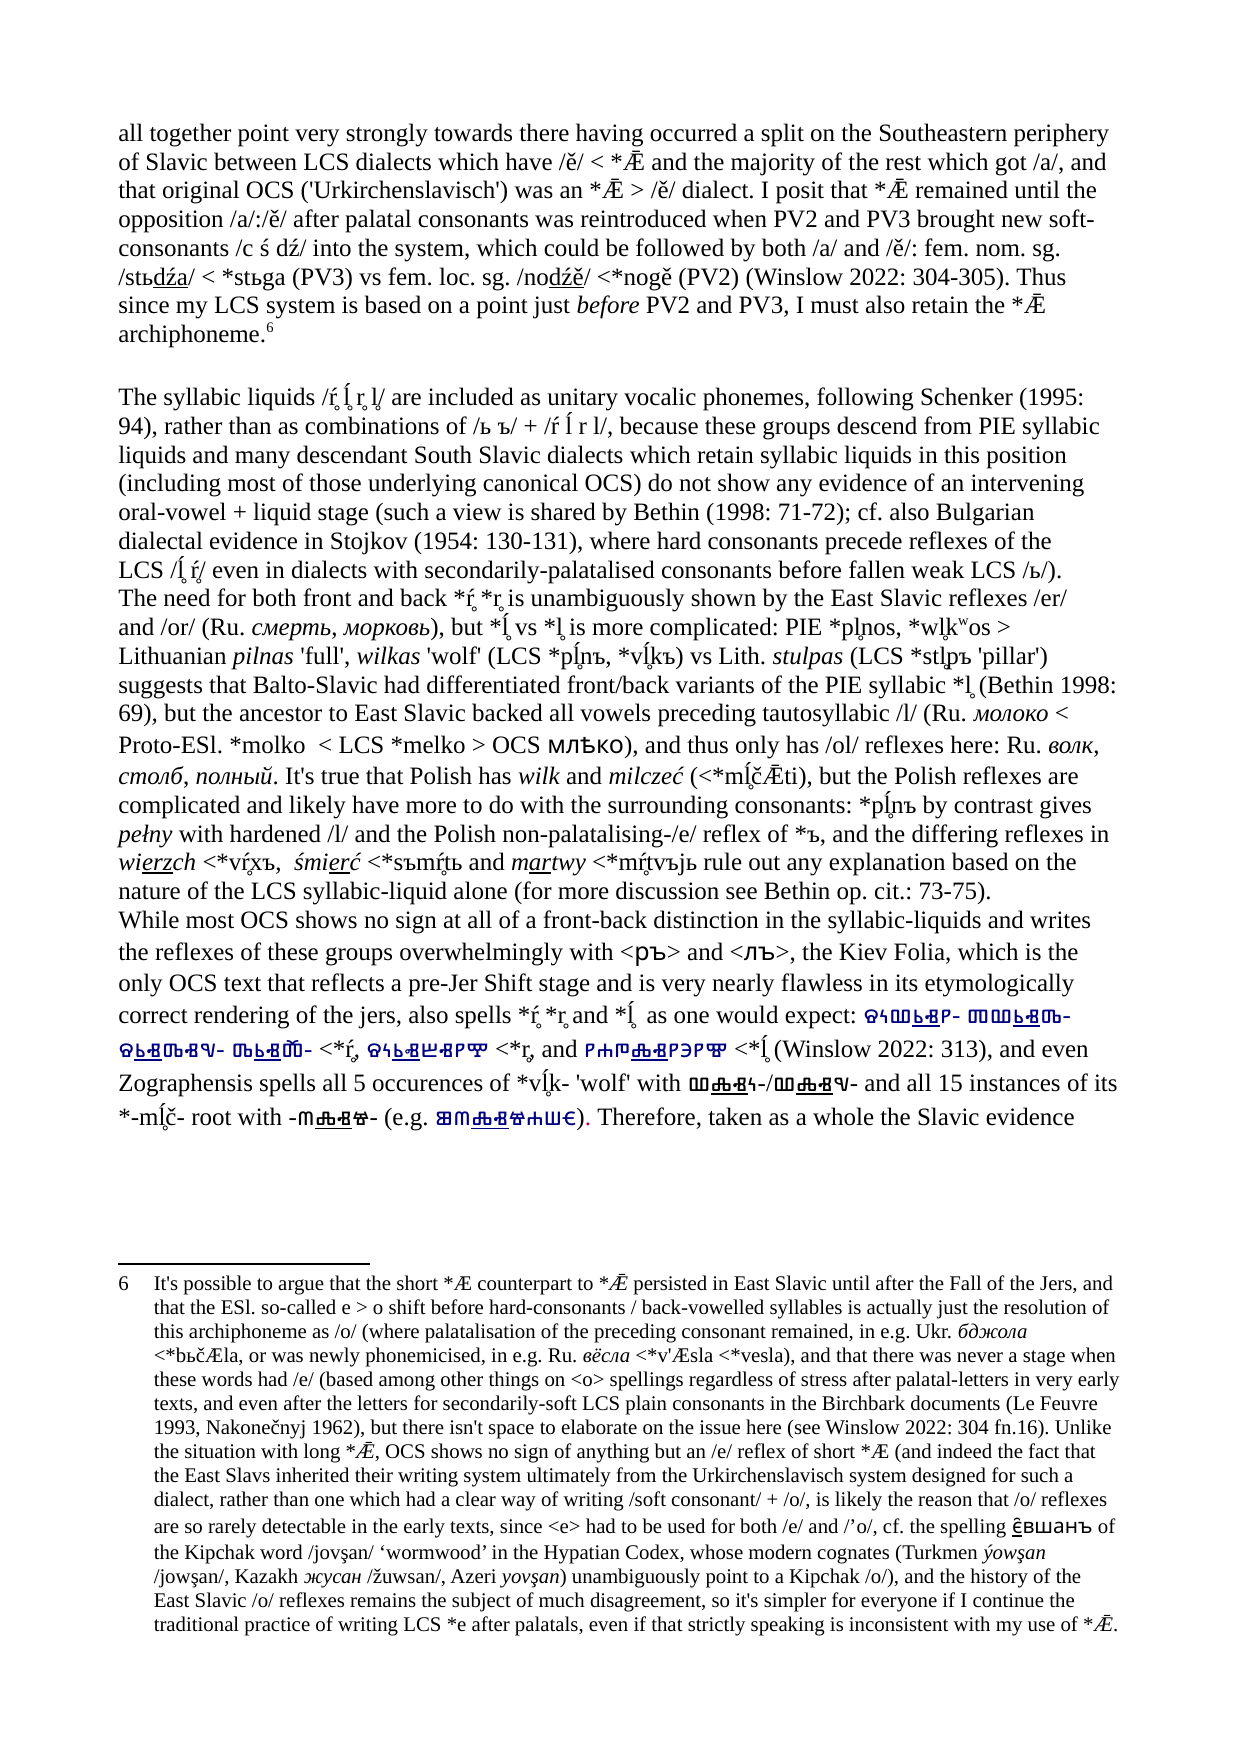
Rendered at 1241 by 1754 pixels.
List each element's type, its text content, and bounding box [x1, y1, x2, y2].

text The need for both front and back *ŕ̥ *r̥ is unambiguously shown by the East Slavic reflexes /er/ and /or/ (Ru. смерть, морковь), but *ĺ̥ vs *l̥ is more complicated: PIE *pl̥nos, *wl̥kwos > Lithuanian pilnas 'full', wilkas 'wolf' (LCS *pĺ̥nъ, *vĺ̥kъ) vs Lith. stulpas (LCS *stl̥pъ 'pillar') suggests that Balto-Slavic had differentiated front/back variants of the PIE syllabic *l̥ (Bethin 1998: 69), but the ancestor to East Slavic backed all vowels preceding tautosyllabic /l/ (Ru. молоко < Proto-ESl. *molko < LCS *melko > OCS млѣко), and thus only has /ol/ reflexes here: Ru. волк, столб, полный. It's true that Polish has wilk and milczeć (<*mĺ̥čǢti), but the Polish reflexes are complicated and likely have more to do with the surrounding consonants: *pĺ̥nъ by contrast gives pełny with hardened /l/ and the Polish non-palatalising-/e/ reflex of *ъ, and the differing reflexes in wierzch <*vŕ̥xъ, śmierć <*sъmŕ̥tь and martwy <*mŕ̥tvъjь rule out any explanation based on the nature of the LCS syllabic-liquid alone (for more discussion see Bethin op. cit.: 73-75). [118, 583, 1122, 905]
text all together point very strongly towards there having occurred a split on the Southeastern periphery of Slavic between LCS dialects which have /ě/ < *Ǣ and the majority of the rest which got /a/, and that original OCS ('Urkirchenslavisch') was an *Ǣ > /ě/ dialect. I posit that *Ǣ remained until the opposition /a/:/ě/ after palatal consonants was reintroduced when PV2 and PV3 brought new soft-consonants /c ś dź/ into the system, which could be followed by both /a/ and /ě/: fem. nom. sg. /stьdźa/ < *stьga (PV3) vs fem. loc. sg. /nodźě/ <*nogě (PV2) (Winslow 2022: 304-305). Thus since my LCS system is based on a point just before PV2 and PV3, I must also retain the *Ǣ archiphoneme. [118, 118, 1122, 348]
text It's possible to argue that the short *Æ counterpart to *Ǣ persisted in East Slavic until after the Fall of the Jers, and that the ESl. so-called e > o shift before hard-consonants / back-vowelled syllables is actually just the resolution of this archiphoneme as /o/ (where palatalisation of the preceding consonant remained, in e.g. Ukr. бджола <*bьčÆla, or was newly phonemicised, in e.g. Ru. вёсла <*v'Æsla <*vesla), and that there was never a stage when these words had /e/ (based among other things on <о> spellings regardless of stress after palatal-letters in very early texts, and even after the letters for secondarily-soft LCS plain consonants in the Birchbark documents (Le Feuvre 1993, Nakonečnyj 1962), but there isn't space to elaborate on the issue here (see Winslow 2022: 304 fn.16). Unlike the situation with long *Ǣ, OCS shows no sign of anything but an /e/ reflex of short *Æ (and indeed the fact that the East Slavs inherited their writing system ultimately from the Urkirchenslavisch system designed for such a dialect, rather than one which had a clear way of writing /soft consonant/ + /o/, is likely the reason that /o/ reflexes are so rarely detectable in the early texts, since <e> had to be used for both /e/ and /’o/, cf. the spelling є̑вшанъ of the Kipchak word /jovşan/ ‘wormwood’ in the Hypatian Codex, whose modern cognates (Turkmen ýowşan /jowşan/, Kazakh жусан /žuwsan/, Azeri yovşan) unambiguously point to a Kipchak /o/), and the history of the East Slavic /o/ reflexes remains the subject of much disagreement, so it's simpler for everyone if I continue the traditional practice of writing LCS *e after palatals, even if that strictly speaking is inconsistent with my use of *Ǣ. [118, 1271, 1122, 1636]
text The syllabic liquids /ŕ̥ ĺ̥ r̥ l̥/ are included as unitary vocalic phonemes, following Schenker (1995: 94), rather than as combinations of /ь ъ/ + /ŕ ĺ r l/, because these groups descend from PIE syllabic liquids and many descendant South Slavic dialects which retain syllabic liquids in this position (including most of those underlying canonical OCS) do not show any evidence of an intervening oral-vowel + liquid stage (such a view is shared by Bethin (1998: 71-72); cf. also Bulgarian dialectal evidence in Stojkov (1954: 130-131), where hard consonants precede reflexes of the LCS /ĺ̥ ŕ̥/ even in dialects with secondarily-palatalised consonants before fallen weak LCS /ь/). [118, 382, 1122, 583]
text While most OCS shows no sign at all of a front-back distinction in the syllabic-liquids and writes the reflexes of these groups overwhelmingly with <ръ> and <лъ>, the Kiev Folia, which is the only OCS text that reflects a pre-Jer Shift stage and is very nearly flawless in its etymologically correct rendering of the jers, also spells *ŕ̥ *r̥ and *ĺ̥ as one would expect: ⱄⰽⰲⱃⱐⱀ‑ ⱅⰲⱃⱐⰴ‑ ⱄⱃⱐⰴⱐⱌ‑ ⰴⱃⱐⰶ‑ <*ŕ̥, ⱄⰽⱃⱏⰱⱐⱀⰹ <*r̥, and ⱀⰰⱂⰾⱐⱀⰵⱀⰺ <*ĺ̥ (Winslow 2022: 313), and even Zographensis spells all 5 occurences of *vĺ̥k‑ 'wolf' with ⰲⰾⱐⰽ‑/ⰲⰾⱐⱌ‑ and all 15 instances of its *‑mĺ̥č‑ root with ‑ⰿⰾⱐⱍ‑ (e.g. ⱆⰿⰾⱐⱍⰰⱎⱔ). Therefore, taken as a whole the Slavic evidence [118, 905, 1122, 1133]
